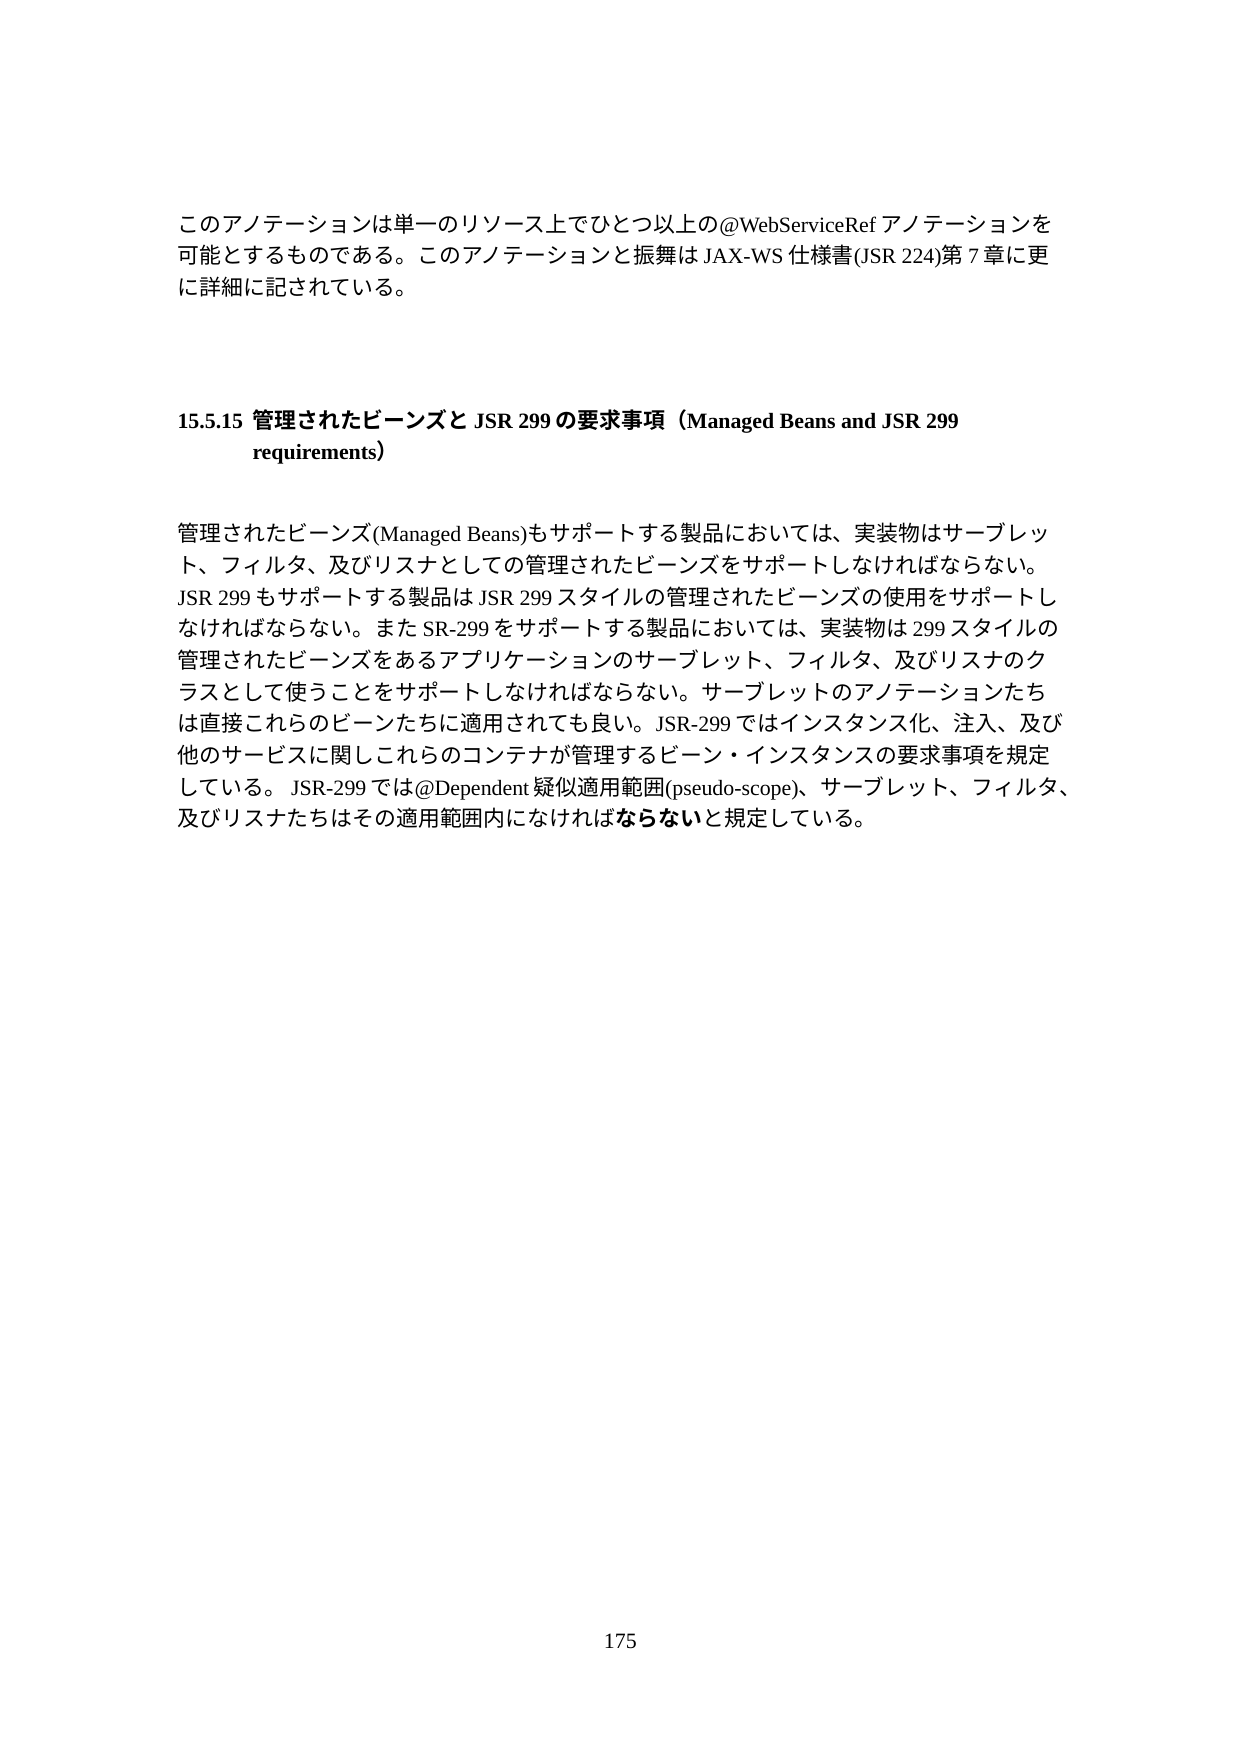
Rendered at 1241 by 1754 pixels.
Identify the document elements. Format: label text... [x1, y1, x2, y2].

text 管理されたビーンズ(Managed Beans)もサポートする製品においては、実装物はサーブレット、フィルタ、及びリスナとしての管理されたビーンズをサポートしなければならない。 JSR 299もサポートする製品は JSR 299スタイルの管理されたビーンズの使用をサポートしなければならない。またSR-299をサポートする製品においては、実装物は299スタイルの管理されたビーンズをあるアプリケーションのサーブレット、フィルタ、及びリスナのクラスとして使うことをサポートしなければならない。サーブレットのアノテーションたちは直接これらのビーンたちに適用されても良い。JSR-299ではインスタンス化、注入、及び他のサービスに関しこれらのコンテナが管理するビーン・インスタンスの要求事項を規定している。 JSR-299では@Dependent疑似適用範囲(pseudo-scope)、サーブレット、フィルタ、及びリスナたちはその適用範囲内になければならないと規定している。 [177, 516, 1063, 833]
text このアノテーションは単一のリソース上でひとつ以上の@WebServiceRefアノテーションを可能とするものである。このアノテーションと振舞はJAX-WS仕様書(JSR 224)第7章に更に詳細に記されている。 [177, 207, 1063, 302]
subtitle 管理されたビーンズとJSR 299の要求事項（Managed Beans and JSR 299 requirements） [177, 403, 1063, 466]
